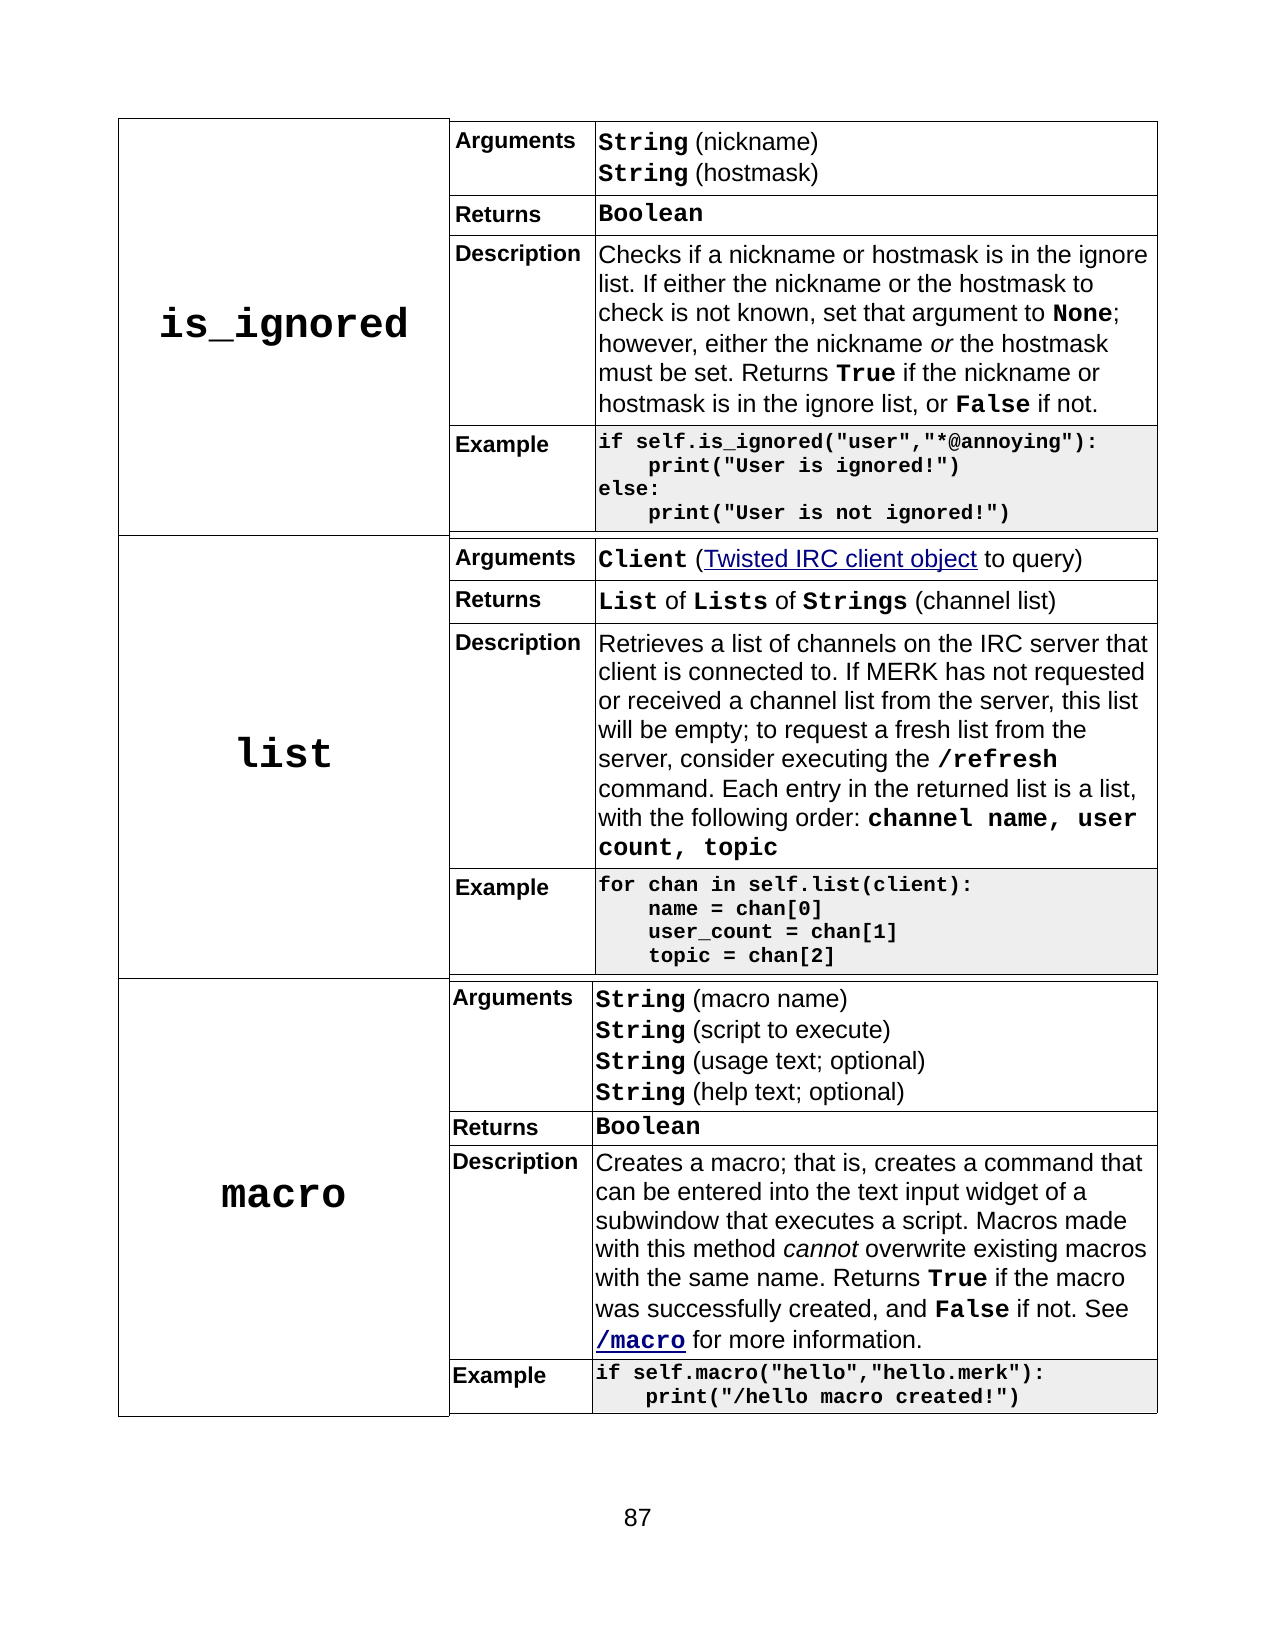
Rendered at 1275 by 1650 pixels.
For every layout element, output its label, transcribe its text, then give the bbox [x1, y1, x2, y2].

table_cell Description [450, 1146, 592, 1359]
table_cell if self.macro("hello","hello.merk"): print("/hello macro created!") [593, 1360, 1157, 1412]
table_cell Description [450, 236, 595, 425]
table_header Arguments [450, 539, 595, 580]
table_cell Checks if a nickname or hostmask is in the ignore list. If either the nickname or the hostmask to check is not known, set that argument to None; however, either the nickname or the hostmask must be set. Returns True if the nickname or hostmask is in the ignore list, or False if not. [596, 236, 1157, 425]
table_cell Retrieves a list of channels on the IRC server that client is connected to. If MERK has not requested or received a channel list from the server, this list will be empty; to request a fresh list from the server, consider executing the /refresh command. Each entry in the returned list is a list, with the following order: channel name, user count, topic [596, 624, 1157, 868]
table_cell for chan in self.list(client): name = chan[0] user_count = chan[1] topic = chan[2] [596, 869, 1157, 974]
table_cell macro [119, 979, 449, 1416]
table_cell Returns [450, 1112, 592, 1145]
table_header Arguments [450, 122, 595, 195]
table_cell Example [450, 1360, 592, 1412]
table_cell if self.is_ignored("user","*@annoying"): print("User is ignored!") else: print("User is not ignored!") [596, 426, 1157, 531]
table_cell Boolean [593, 1112, 1157, 1145]
table_cell Boolean [596, 196, 1157, 234]
table_cell Example [450, 869, 595, 974]
table_cell List of Lists of Strings (channel list) [596, 581, 1157, 623]
table_cell Returns [450, 196, 595, 234]
table_cell Example [450, 426, 595, 531]
table_cell list [119, 536, 449, 978]
table_header String (nickname) String (hostmask) [596, 122, 1157, 195]
table_header Arguments [450, 982, 592, 1111]
table_cell is_ignored [119, 119, 449, 534]
table_cell Returns [450, 581, 595, 623]
table_header String (macro name) String (script to execute) String (usage text; optional) String (help text; optional) [593, 982, 1157, 1111]
table_cell Description [450, 624, 595, 868]
table_cell Creates a macro; that is, creates a command that can be entered into the text input widget of a subwindow that executes a script. Macros made with this method cannot overwrite existing macros with the same name. Returns True if the macro was successfully created, and False if not. See /macro for more information. [593, 1146, 1157, 1359]
table_header Client (Twisted IRC client object to query) [596, 539, 1157, 580]
